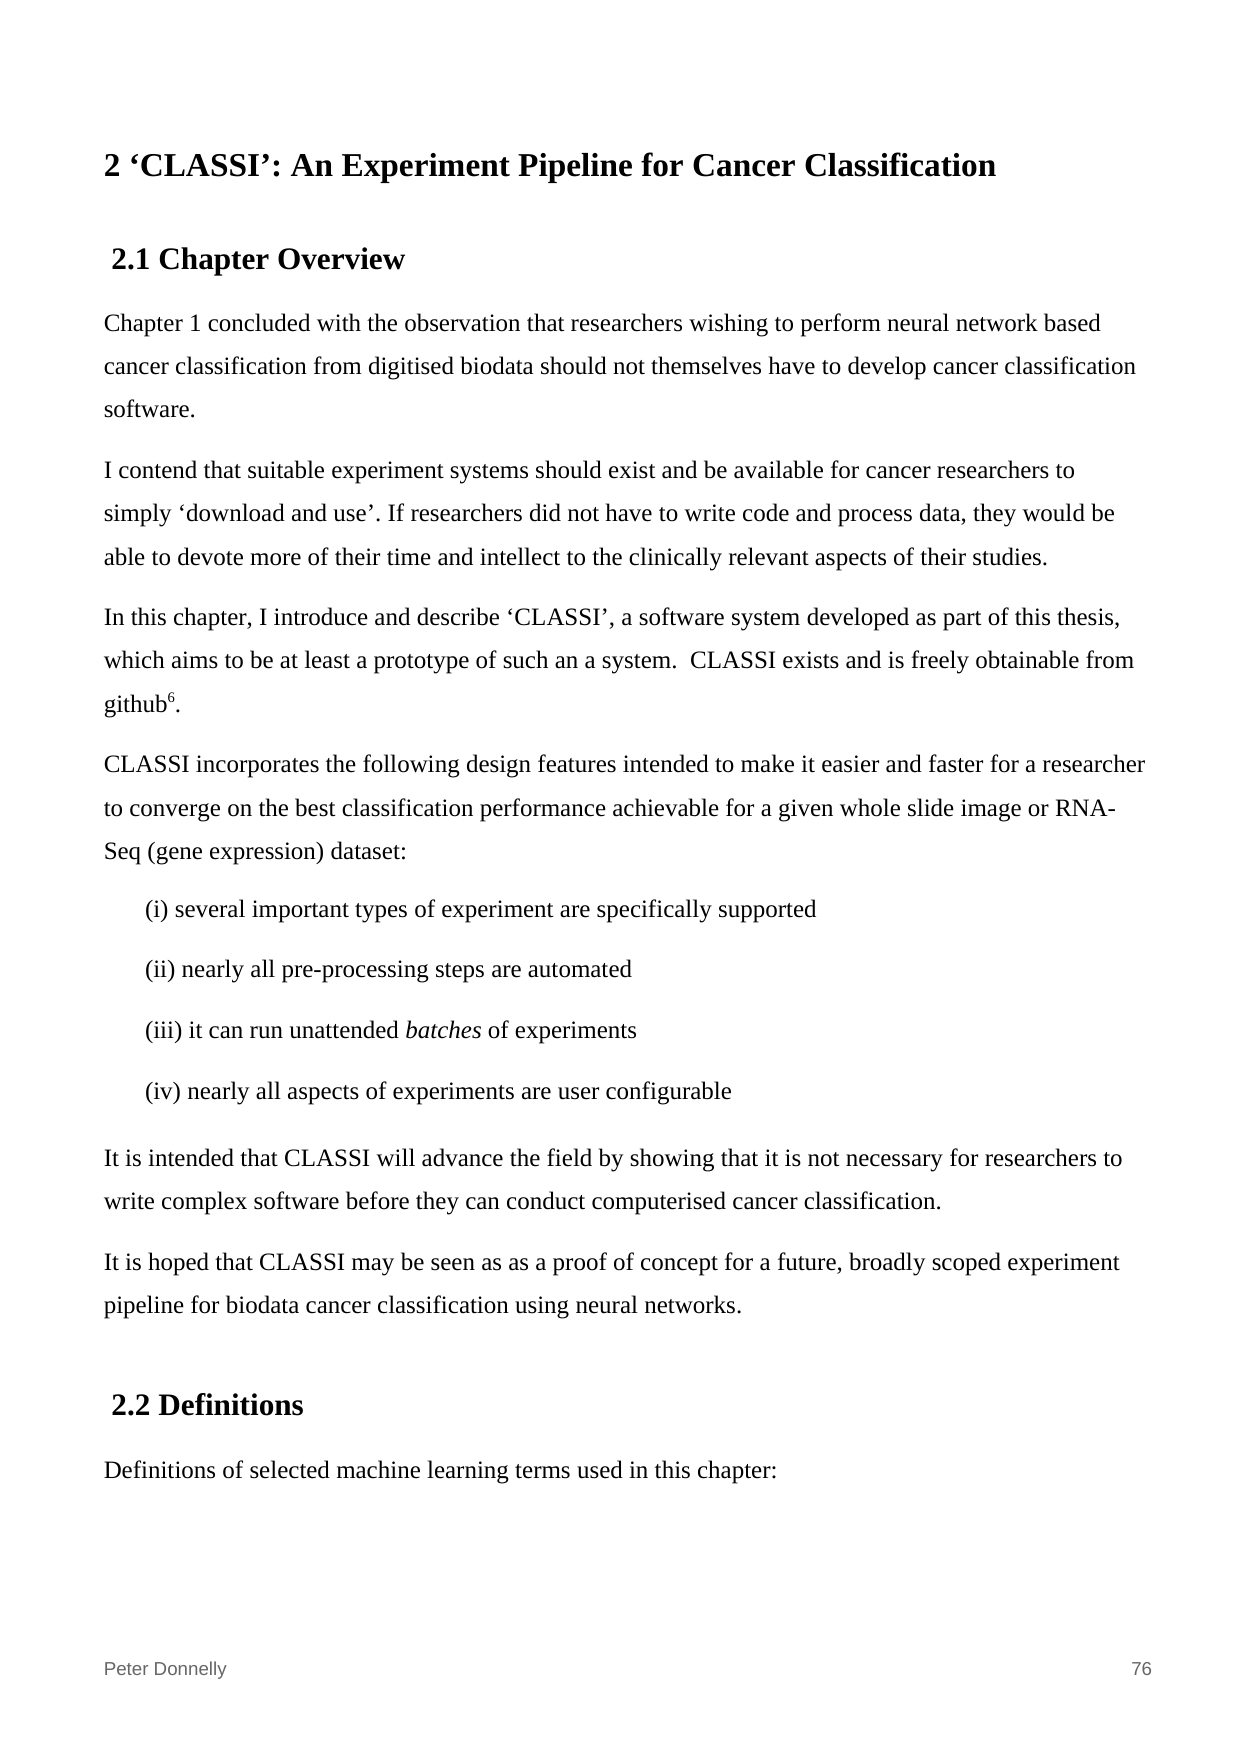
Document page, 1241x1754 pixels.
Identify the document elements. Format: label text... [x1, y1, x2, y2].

text It is intended that CLASSI will advance the field by showing that it is not necessary for researchers to write complex software before they can conduct computerised cancer classification. [103, 1143, 1146, 1215]
text It is hoped that CLASSI may be seen as as a proof of concept for a future, broadly scoped experiment pipeline for biodata cancer classification using neural networks. [103, 1247, 1146, 1319]
subtitle ‘CLASSI’: An Experiment Pipeline for Cancer Classification [103, 145, 1146, 183]
text (i) several important types of experiment are specifically supported [145, 894, 1146, 922]
subtitle Chapter Overview [103, 240, 1146, 276]
text In this chapter, I introduce and describe ‘CLASSI’, a software system developed as part of this thesis, which aims to be at least a prototype of such an a system. CLASSI exists and is freely obtainable from github. [103, 602, 1146, 717]
text (iv) nearly all aspects of experiments are user configurable [145, 1076, 1146, 1105]
subtitle Definitions [103, 1386, 1146, 1422]
text (ii) nearly all pre-processing steps are automated [145, 954, 1146, 983]
text I contend that suitable experiment systems should exist and be available for cancer researchers to simply ‘download and use’. If researchers did not have to write code and process data, they would be able to devote more of their time and intellect to the clinically relevant aspects of their studies. [103, 455, 1146, 570]
text CLASSI incorporates the following design features intended to make it easier and faster for a researcher to converge on the best classification performance achievable for a given whole slide image or RNA-Seq (gene expression) dataset: [103, 749, 1146, 864]
text Definitions of selected machine learning terms used in this chapter: [103, 1455, 1146, 1483]
text Chapter 1 concluded with the observation that researchers wishing to perform neural network based cancer classification from digitised biodata should not themselves have to develop cancer classification software. [103, 308, 1146, 423]
text (iii) it can run unattended batches of experiments [145, 1015, 1146, 1044]
